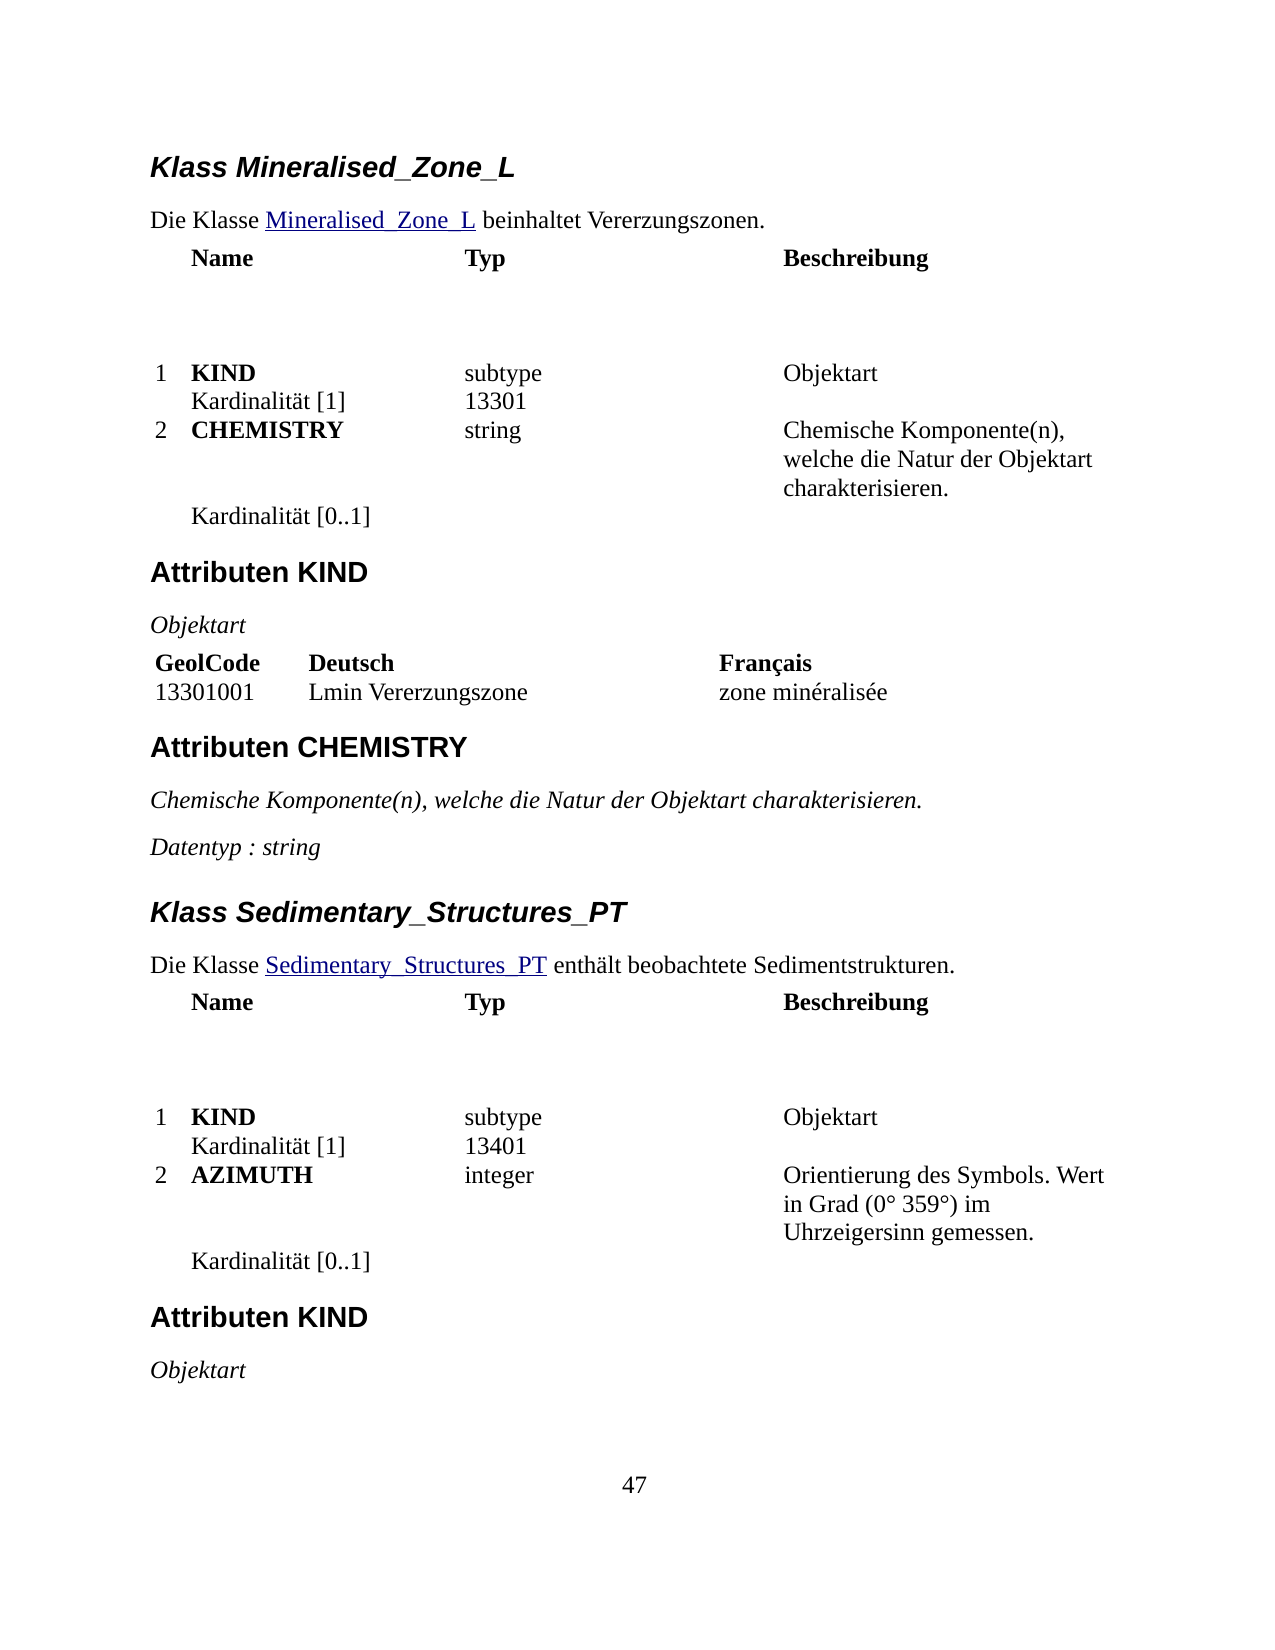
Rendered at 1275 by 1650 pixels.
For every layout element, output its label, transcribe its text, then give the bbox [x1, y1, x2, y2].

table_cell 13401 [460, 1131, 779, 1160]
table_cell [460, 501, 779, 530]
text Objektart [150, 610, 1125, 639]
table_header Name [186, 243, 460, 358]
table_cell 13301 [460, 386, 779, 415]
table_cell [779, 1131, 1125, 1160]
table_cell string [460, 415, 779, 501]
table_header Beschreibung [779, 243, 1125, 358]
table_cell [779, 1246, 1125, 1275]
table_cell [150, 1131, 186, 1160]
table_cell Kardinalität [0..1] [186, 1246, 460, 1275]
subtitle Attributen KIND [150, 1300, 1125, 1333]
table_cell [150, 1246, 186, 1275]
table_cell KIND [186, 1103, 460, 1131]
table_header Typ [460, 243, 779, 358]
table_cell 1 [150, 358, 186, 386]
table_cell KIND [186, 358, 460, 386]
table_cell [779, 501, 1125, 530]
table_cell Objektart [779, 358, 1125, 386]
table_cell Kardinalität [0..1] [186, 501, 460, 530]
table_cell 2 [150, 1160, 186, 1246]
subtitle Attributen KIND [150, 555, 1125, 589]
table_header Name [186, 988, 460, 1102]
table_cell subtype [460, 1103, 779, 1131]
table_cell Kardinalität [1] [186, 386, 460, 415]
table_cell CHEMISTRY [186, 415, 460, 501]
table_cell Kardinalität [1] [186, 1131, 460, 1160]
table_cell [460, 1246, 779, 1275]
table_cell 13301001 [150, 677, 304, 705]
table_cell Orientierung des Symbols. Wert in Grad (0° 359°) im Uhrzeigersinn gemessen. [779, 1160, 1125, 1246]
table_cell [150, 386, 186, 415]
table_header Français [714, 648, 1125, 677]
text Chemische Komponente(n), welche die Natur der Objektart charakterisieren. [150, 785, 1125, 814]
subtitle Klass Sedimentary_Structures_PT [150, 895, 1125, 928]
subtitle Klass Mineralised_Zone_L [150, 150, 1125, 183]
table_header GeolCode [150, 648, 304, 677]
table_cell Objektart [779, 1103, 1125, 1131]
table_cell 1 [150, 1103, 186, 1131]
table_header [150, 243, 186, 358]
table_cell integer [460, 1160, 779, 1246]
table_header Beschreibung [779, 988, 1125, 1102]
text Die Klasse Sedimentary_Structures_PT enthält beobachtete Sedimentstrukturen. [150, 950, 1125, 978]
table_cell zone minéralisée [714, 677, 1125, 705]
text Objektart [150, 1355, 1125, 1384]
text Datentyp : string [150, 832, 1125, 861]
table_cell Chemische Komponente(n), welche die Natur der Objektart charakterisieren. [779, 415, 1125, 501]
text Die Klasse Mineralised_Zone_L beinhaltet Vererzungszonen. [150, 205, 1125, 234]
table_cell [150, 501, 186, 530]
table_cell subtype [460, 358, 779, 386]
subtitle Attributen CHEMISTRY [150, 730, 1125, 764]
table_header [150, 988, 186, 1102]
table_cell [779, 386, 1125, 415]
table_cell Lmin Vererzungszone [304, 677, 714, 705]
table_cell AZIMUTH [186, 1160, 460, 1246]
table_cell 2 [150, 415, 186, 501]
table_header Deutsch [304, 648, 714, 677]
table_header Typ [460, 988, 779, 1102]
